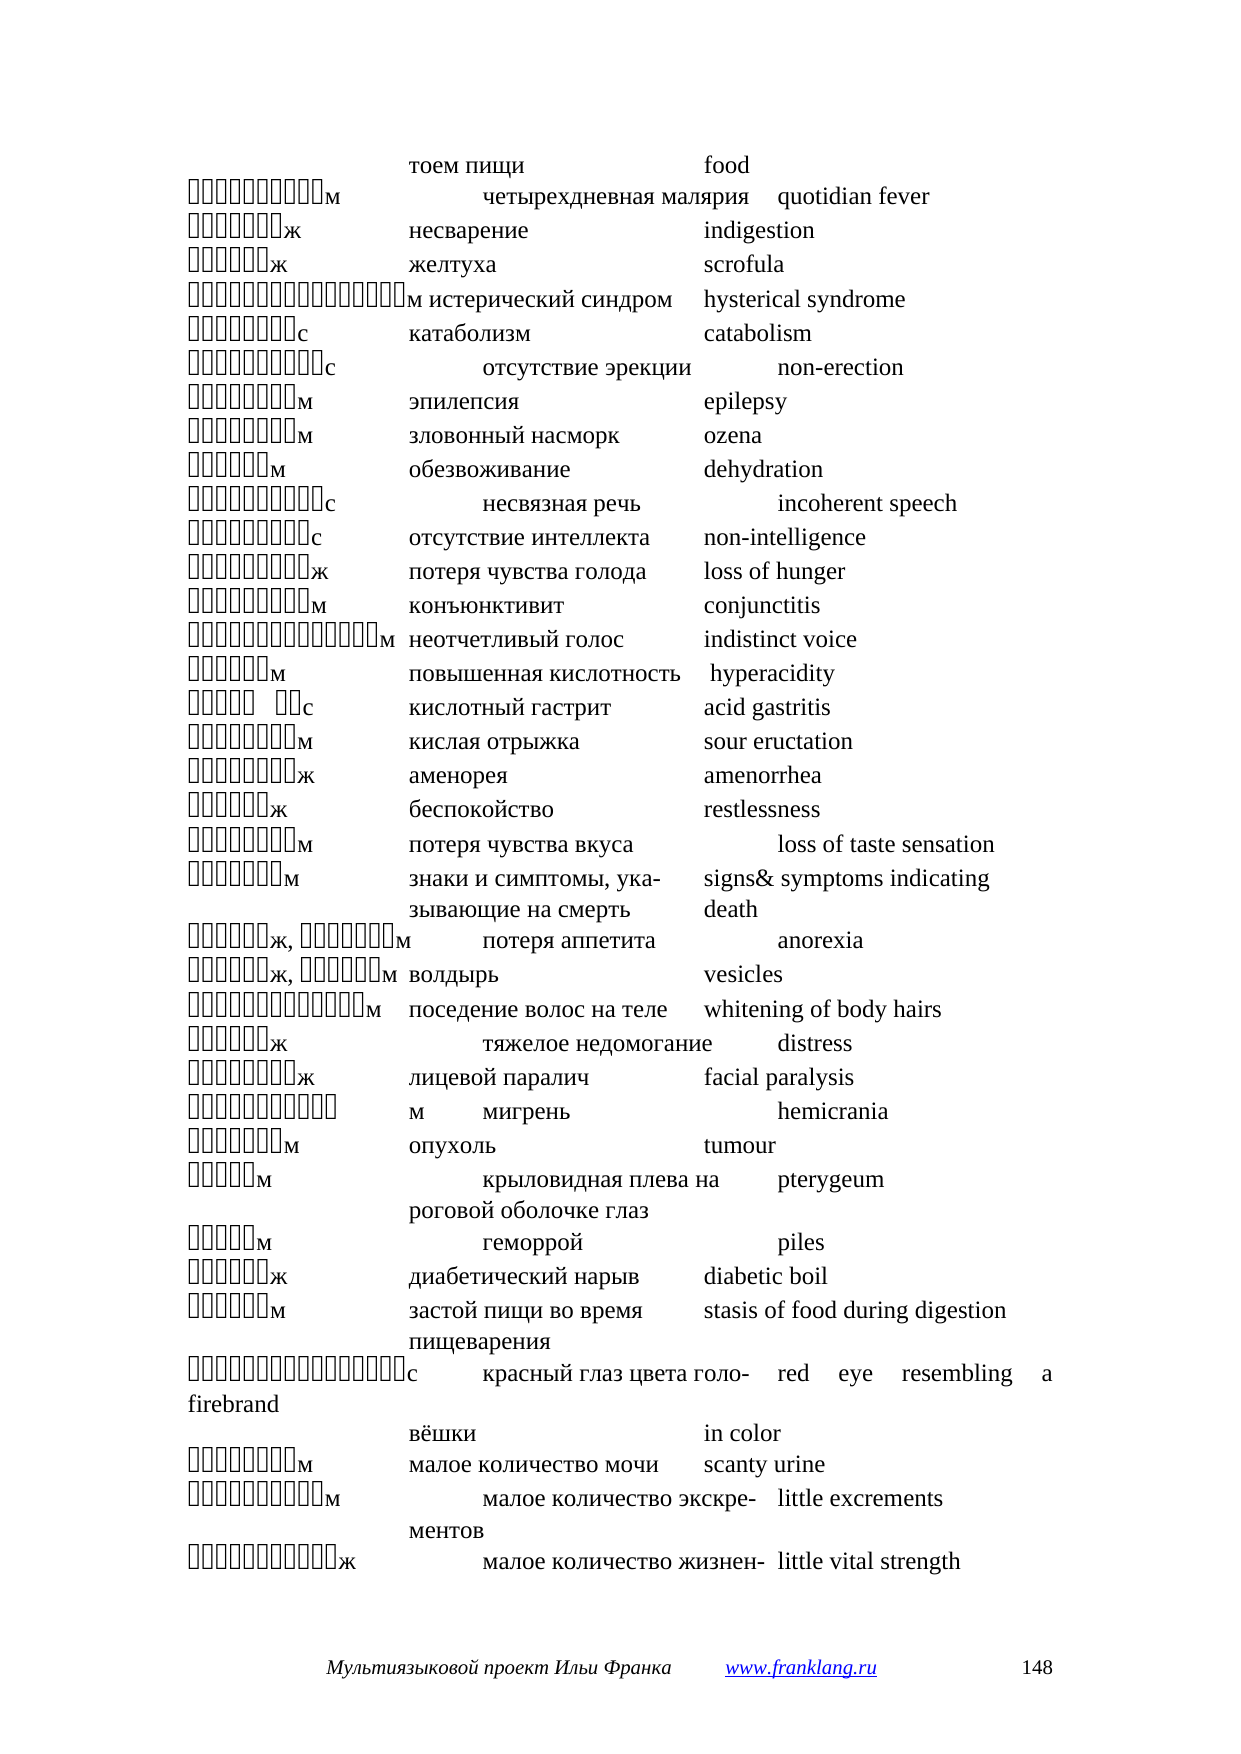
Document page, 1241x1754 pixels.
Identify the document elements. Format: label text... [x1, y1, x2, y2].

text м зловонный насморк ozena [187, 417, 1053, 451]
text м малое количество экскре- little excrements [187, 1481, 1053, 1515]
text с красный глаз цвета голо- red eye resembling a firebrand [187, 1355, 1053, 1418]
text м неотчетливый голос indistinct voice [187, 622, 1053, 656]
text тоем пищи food [187, 150, 1053, 179]
text м малое количество мочи scanty urine [187, 1447, 1053, 1481]
text с несвязная речь incoherent speech [187, 485, 1053, 519]
text ж желтуха scrofula [187, 247, 1053, 281]
text пищеварения [187, 1326, 1053, 1355]
text м повышенная кислотность hyperacidity [187, 656, 1053, 690]
text с отсутствие интеллекта non-intelligence [187, 519, 1053, 553]
text роговой оболочке глаз [187, 1195, 1053, 1224]
text м истерический синдром hysterical syndrome [187, 281, 1053, 315]
text ж, м волдырь vesicles [187, 957, 1053, 991]
text ж несварение indigestion [187, 213, 1053, 247]
text  м мигрень hemicrania [187, 1093, 1053, 1127]
text ж, м потеря аппетита anorexia [187, 923, 1053, 957]
text ж потеря чувства голода loss of hunger [187, 553, 1053, 587]
text м знаки и симптомы, ука- signs& symptoms indicating [187, 860, 1053, 894]
text м обезвоживание dehydration [187, 451, 1053, 485]
text м застой пищи во время stasis of food during digestion [187, 1292, 1053, 1326]
text ж тяжелое недомогание distress [187, 1025, 1053, 1059]
text м четырехдневная малярия quotidian fever [187, 179, 1053, 213]
text м потеря чувства вкуса loss of taste sensation [187, 826, 1053, 860]
text ментов [187, 1515, 1053, 1543]
text ж беспокойство restlessness [187, 792, 1053, 826]
text м геморрой piles [187, 1224, 1053, 1258]
text ж лицевой паралич facial paralysis [187, 1059, 1053, 1093]
text ж аменорея amenorrhea [187, 758, 1053, 792]
text м конъюнктивит conjunctitis [187, 587, 1053, 622]
text м поседение волос на теле whitening of body hairs [187, 991, 1053, 1025]
text ж диабетический нарыв diabetic boil [187, 1258, 1053, 1292]
text м эпилепсия epilepsy [187, 383, 1053, 417]
text м опухоль tumour [187, 1127, 1053, 1161]
text  с кислотный гастрит acid gastritis [187, 690, 1053, 724]
text с катаболизм catabolism [187, 315, 1053, 349]
text м кислая отрыжка sour eructation [187, 724, 1053, 758]
text зывающие на смерть death [187, 894, 1053, 923]
text м крыловидная плева на pterygeum [187, 1161, 1053, 1195]
text с отсутствие эрекции non-erection [187, 349, 1053, 383]
text вёшки in color [187, 1418, 1053, 1447]
text ж малое количество жизнен- little vital strength [187, 1543, 1053, 1577]
